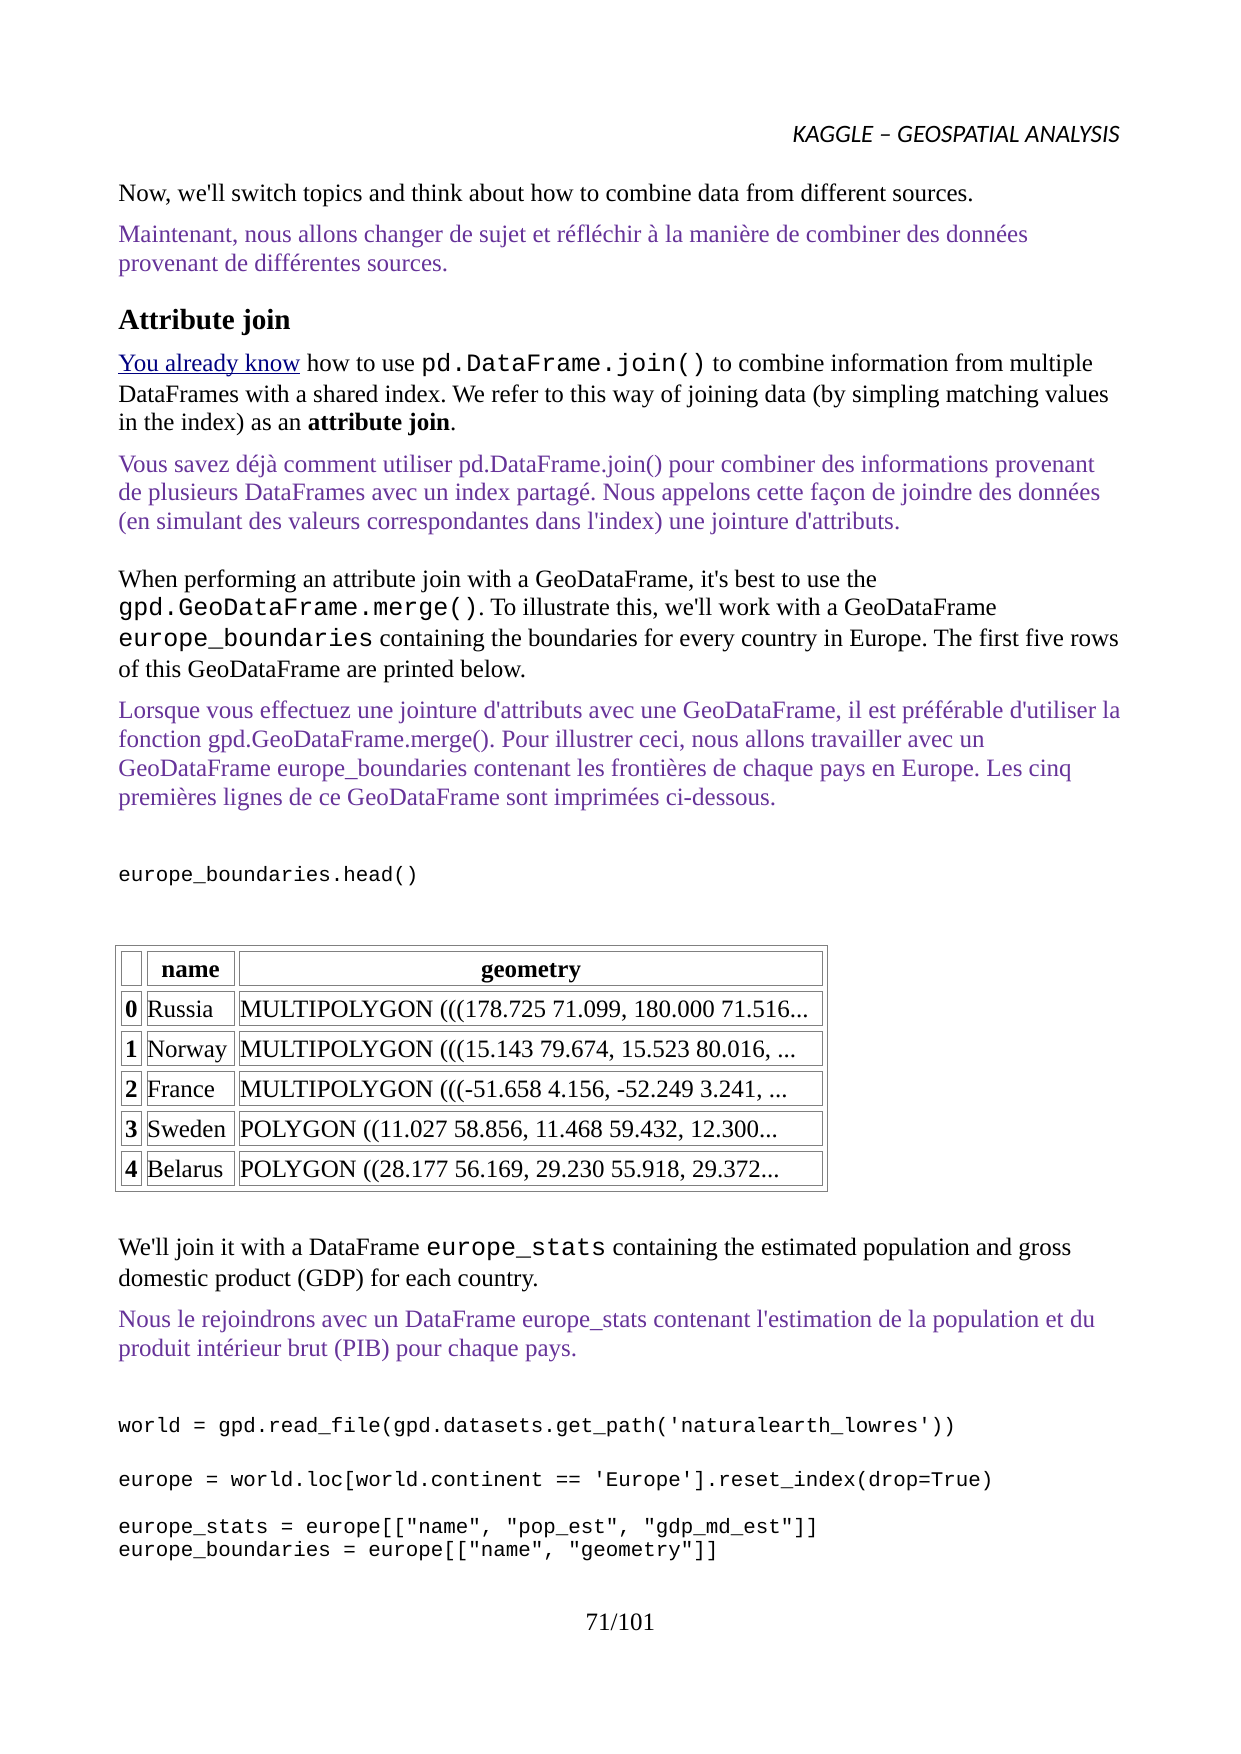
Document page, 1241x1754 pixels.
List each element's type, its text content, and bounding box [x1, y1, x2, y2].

text Nous le rejoindrons avec un DataFrame europe_stats contenant l'estimation de la population et du produit intérieur brut (PIB) pour chaque pays. [118, 1304, 1122, 1362]
table_header [118, 946, 144, 985]
table_cell 0 [118, 985, 144, 1025]
table_cell Belarus [144, 1145, 237, 1185]
table_cell France [144, 1065, 237, 1105]
table_header [122, 952, 141, 985]
table_cell Norway [144, 1025, 237, 1065]
table_cell MULTIPOLYGON (((15.143 79.674, 15.523 80.016, ... [237, 1025, 825, 1065]
table_cell MULTIPOLYGON (((178.725 71.099, 180.000 71.516... [237, 985, 825, 1025]
table_cell Sweden [144, 1105, 237, 1145]
table_cell MULTIPOLYGON (((-51.658 4.156, -52.249 3.241, ... [237, 1065, 825, 1105]
text Now, we'll switch topics and think about how to combine data from different sources. [118, 178, 1122, 207]
text You already know how to use pd.DataFrame.join() to combine information from multiple DataFrames with a shared index. We refer to this way of joining data (by simpling matching values in the index) as an attribute join. [118, 348, 1122, 436]
text Maintenant, nous allons changer de sujet et réfléchir à la manière de combiner des données provenant de différentes sources. [118, 219, 1122, 277]
text world = gpd.read_file(gpd.datasets.get_path('naturalearth_lowres')) [118, 1415, 1122, 1439]
table_cell POLYGON ((11.027 58.856, 11.468 59.432, 12.300... [237, 1105, 825, 1145]
table_cell 4 [118, 1145, 144, 1185]
table_cell 2 [118, 1065, 144, 1105]
text europe_boundaries.head() [118, 863, 1122, 887]
table_cell Russia [144, 985, 237, 1025]
text europe_boundaries = europe[["name", "geometry"]] [118, 1539, 1122, 1563]
table_header geometry [237, 946, 825, 985]
table_cell 3 [118, 1105, 144, 1145]
text When performing an attribute join with a GeoDataFrame, it's best to use the gpd.GeoDataFrame.merge(). To illustrate this, we'll work with a GeoDataFrame europe_boundaries containing the boundaries for every country in Europe. The first five rows of this GeoDataFrame are printed below. [118, 564, 1122, 683]
text We'll join it with a DataFrame europe_stats containing the estimated population and gross domestic product (GDP) for each country. [118, 1232, 1122, 1292]
text europe = world.loc[world.continent == 'Europe'].reset_index(drop=True) [118, 1468, 1122, 1492]
text Vous savez déjà comment utiliser pd.DataFrame.join() pour combiner des informations provenant de plusieurs DataFrames avec un index partagé. Nous appelons cette façon de joindre des données (en simulant des valeurs correspondantes dans l'index) une jointure d'attributs. [118, 449, 1122, 535]
table_cell POLYGON ((28.177 56.169, 29.230 55.918, 29.372... [237, 1145, 825, 1185]
table_cell 1 [118, 1025, 144, 1065]
text Lorsque vous effectuez une jointure d'attributs avec une GeoDataFrame, il est préférable d'utiliser la fonction gpd.GeoDataFrame.merge(). Pour illustrer ceci, nous allons travailler avec un GeoDataFrame europe_boundaries contenant les frontières de chaque pays en Europe. Les cinq premières lignes de ce GeoDataFrame sont imprimées ci-dessous. [118, 695, 1122, 810]
subtitle Attribute join [118, 302, 1122, 335]
text europe_stats = europe[["name", "pop_est", "gdp_md_est"]] [118, 1516, 1122, 1539]
table_header name [144, 946, 237, 985]
